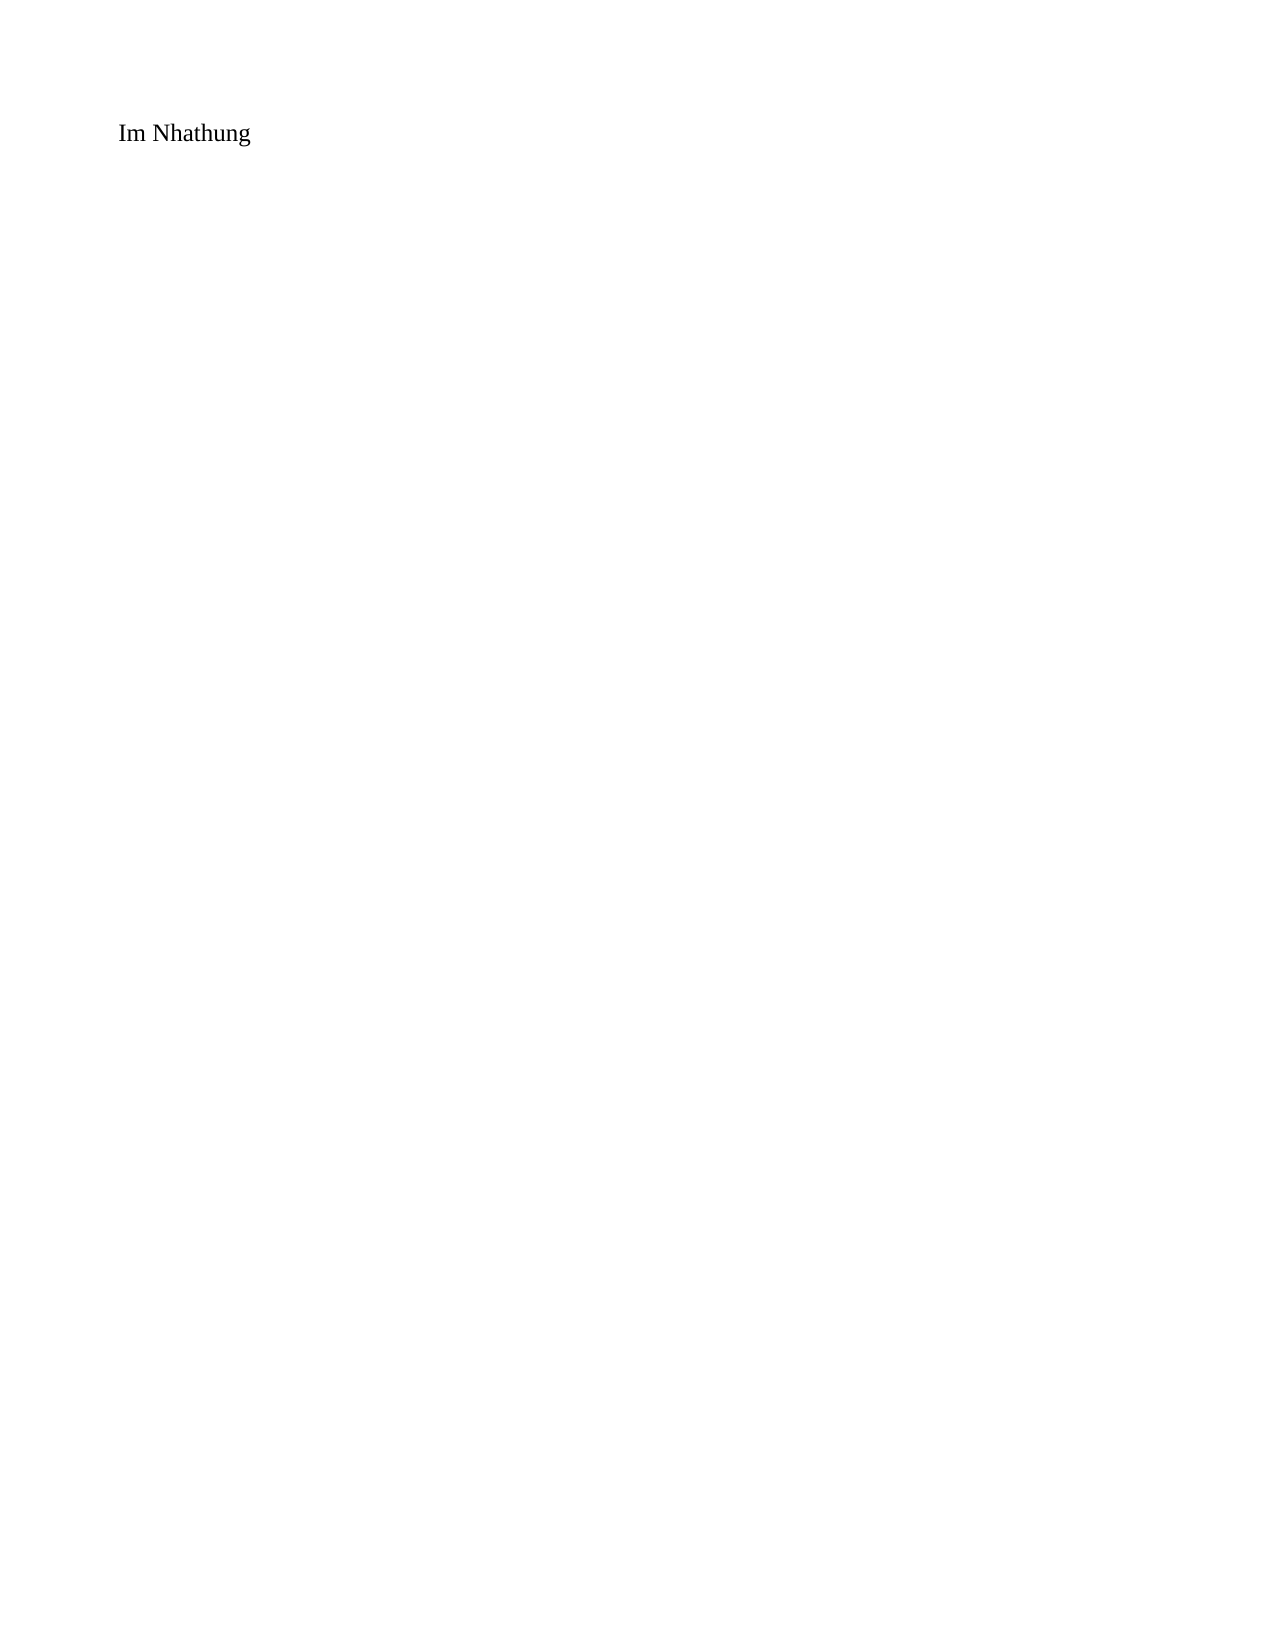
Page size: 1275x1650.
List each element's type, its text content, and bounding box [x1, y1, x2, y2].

text Im Nhathung [118, 118, 1157, 147]
